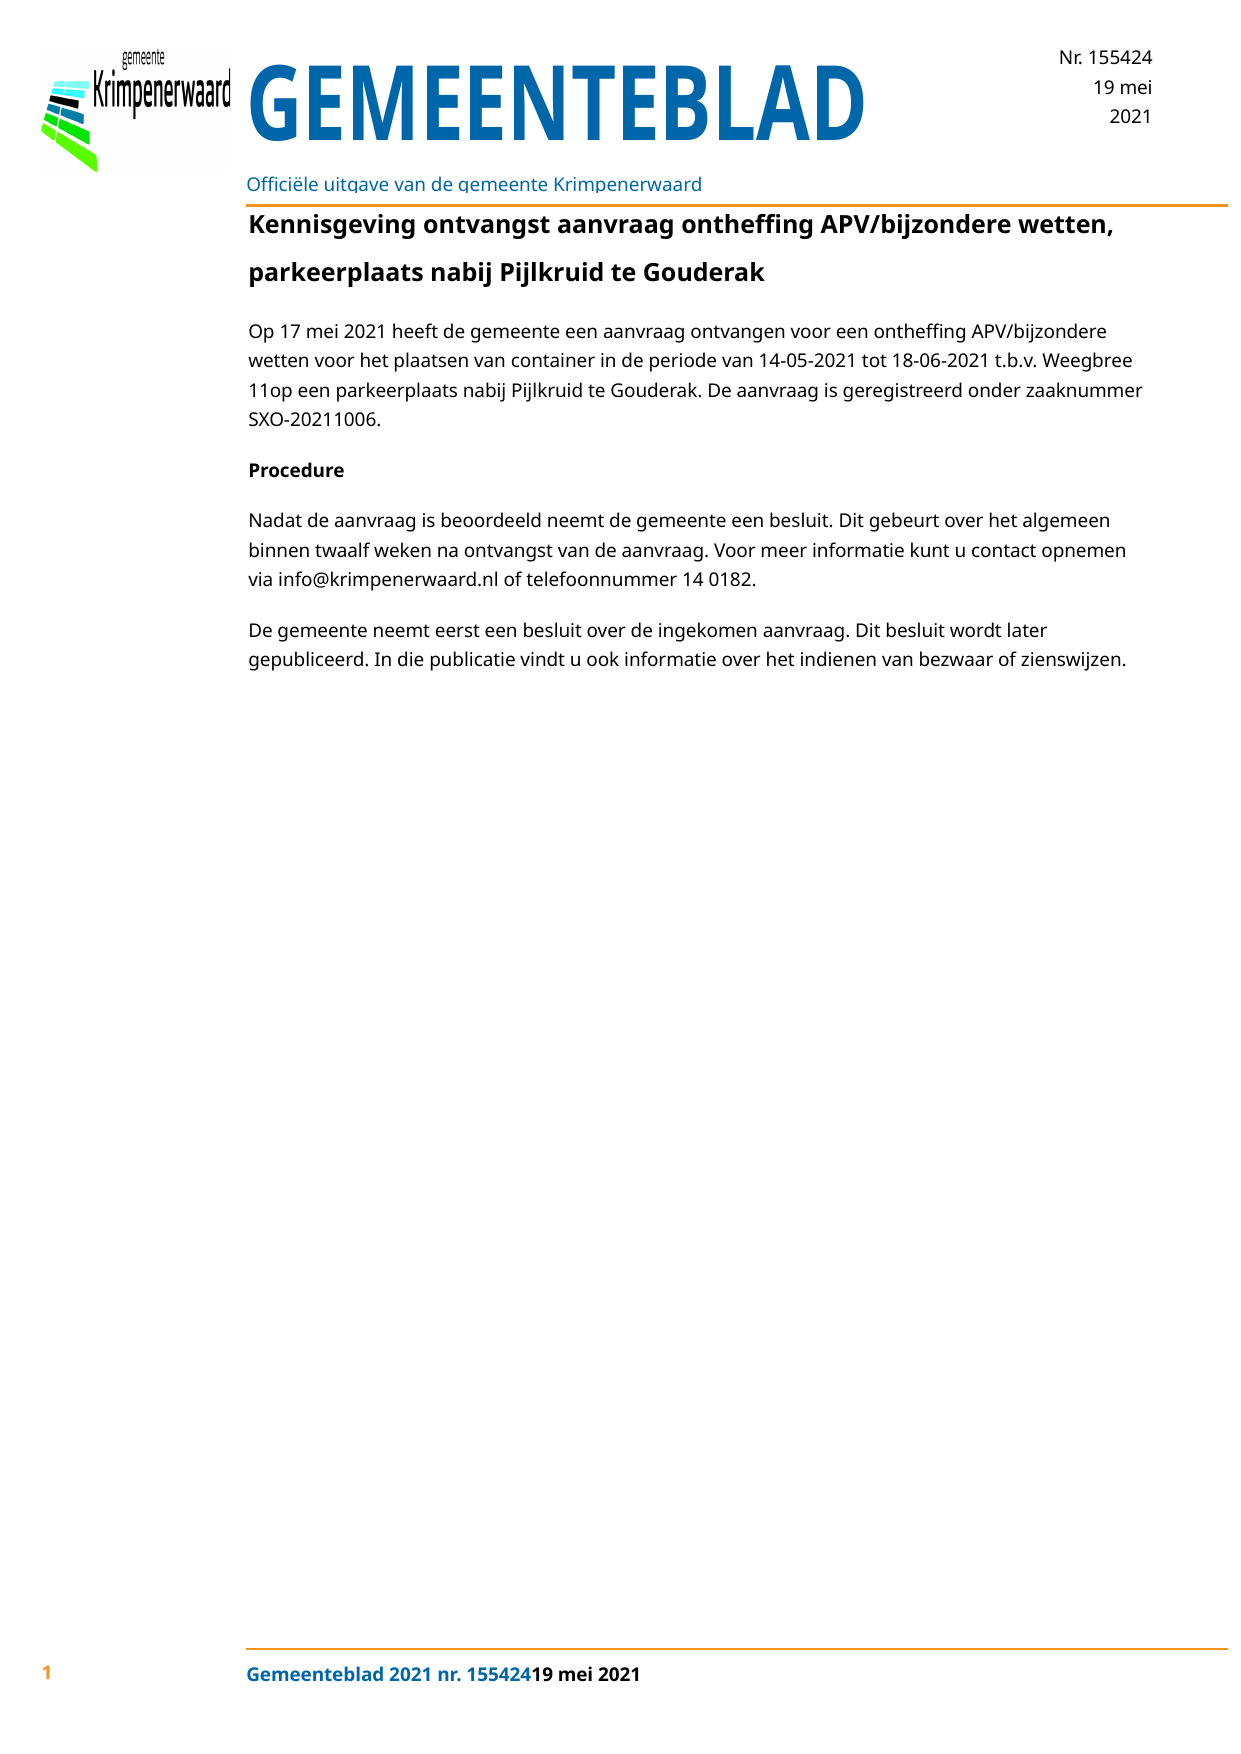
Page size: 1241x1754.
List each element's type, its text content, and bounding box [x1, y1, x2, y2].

text Nadat de aanvraag is beoordeeld neemt de gemeente een besluit. Dit gebeurt over het algemeen binnen twaalf weken na ontvangst van de aanvraag. Voor meer informatie kunt u contact opnemen via info@krimpenerwaard.nl of telefoonnummer 14 0182. [248, 507, 1152, 592]
text Kennisgeving ontvangst aanvraag ontheffing APV/bijzondere wetten, parkeerplaats nabij Pijlkruid te Gouderak [248, 207, 1152, 288]
picture [41, 47, 231, 172]
text Op 17 mei 2021 heeft de gemeente een aanvraag ontvangen voor een ontheffing APV/bijzondere wetten voor het plaatsen van container in de periode van 14-05-2021 tot 18-06-2021 t.b.v. Weegbree 11op een parkeerplaats nabij Pijlkruid te Gouderak. De aanvraag is geregistreerd onder zaaknummer SXO-20211006. [248, 318, 1152, 432]
text De gemeente neemt eerst een besluit over de ingekomen aanvraag. Dit besluit wordt later gepubliceerd. In die publicatie vindt u ook informatie over het indienen van bezwaar of zienswijzen. [248, 617, 1152, 672]
text Procedure [248, 457, 1152, 483]
